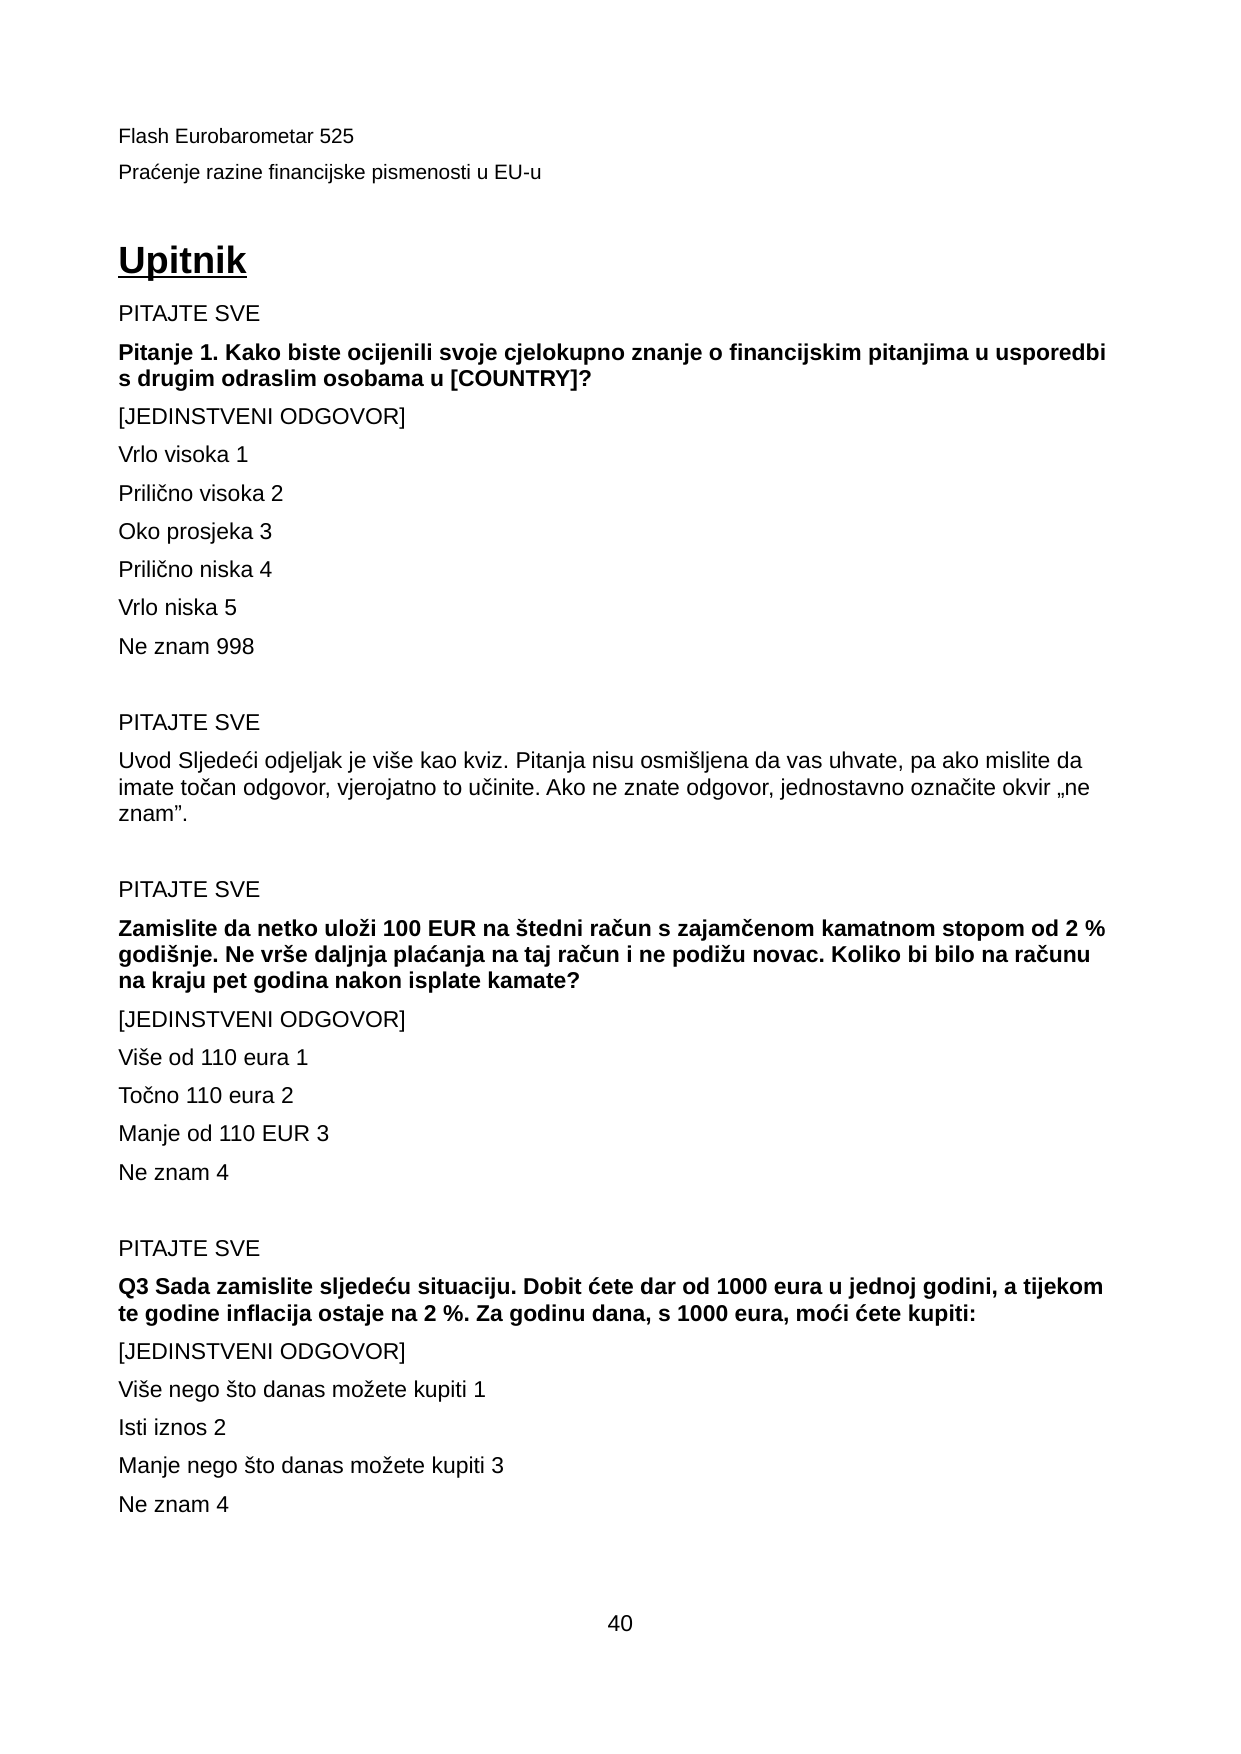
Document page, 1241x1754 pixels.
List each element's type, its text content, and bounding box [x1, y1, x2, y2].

text Ne znam 998 [118, 633, 1122, 659]
text Manje nego što danas možete kupiti 3 [118, 1452, 1122, 1479]
text PITAJTE SVE [118, 300, 1122, 327]
text [JEDINSTVENI ODGOVOR] [118, 1006, 1122, 1032]
text Prilično niska 4 [118, 556, 1122, 582]
text Vrlo niska 5 [118, 594, 1122, 621]
text Ne znam 4 [118, 1158, 1122, 1185]
text Oko prosjeka 3 [118, 518, 1122, 544]
text Točno 110 eura 2 [118, 1082, 1122, 1108]
text Isti iznos 2 [118, 1414, 1122, 1441]
text Prilično visoka 2 [118, 480, 1122, 506]
text Vrlo visoka 1 [118, 441, 1122, 468]
text Više nego što danas možete kupiti 1 [118, 1376, 1122, 1402]
text [JEDINSTVENI ODGOVOR] [118, 1338, 1122, 1364]
text Uvod Sljedeći odjeljak je više kao kviz. Pitanja nisu osmišljena da vas uhvate, pa ako mislite da imate točan odgovor, vjerojatno to učinite. Ako ne znate odgovor, jednostavno označite okvir „ne znam”. [118, 747, 1122, 826]
text Manje od 110 EUR 3 [118, 1120, 1122, 1147]
text Više od 110 eura 1 [118, 1044, 1122, 1070]
text Zamislite da netko uloži 100 EUR na štedni račun s zajamčenom kamatnom stopom od 2 % godišnje. Ne vrše daljnja plaćanja na taj račun i ne podižu novac. Koliko bi bilo na računu na kraju pet godina nakon isplate kamate? [118, 915, 1122, 994]
text Ne znam 4 [118, 1491, 1122, 1517]
text PITAJTE SVE [118, 709, 1122, 735]
subtitle Upitnik [118, 238, 1122, 282]
text PITAJTE SVE [118, 1235, 1122, 1261]
text PITAJTE SVE [118, 876, 1122, 903]
text Q3 Sada zamislite sljedeću situaciju. Dobit ćete dar od 1000 eura u jednoj godini, a tijekom te godine inflacija ostaje na 2 %. Za godinu dana, s 1000 eura, moći ćete kupiti: [118, 1273, 1122, 1326]
text Pitanje 1. Kako biste ocijenili svoje cjelokupno znanje o financijskim pitanjima u usporedbi s drugim odraslim osobama u [COUNTRY]? [118, 339, 1122, 391]
text [JEDINSTVENI ODGOVOR] [118, 403, 1122, 429]
